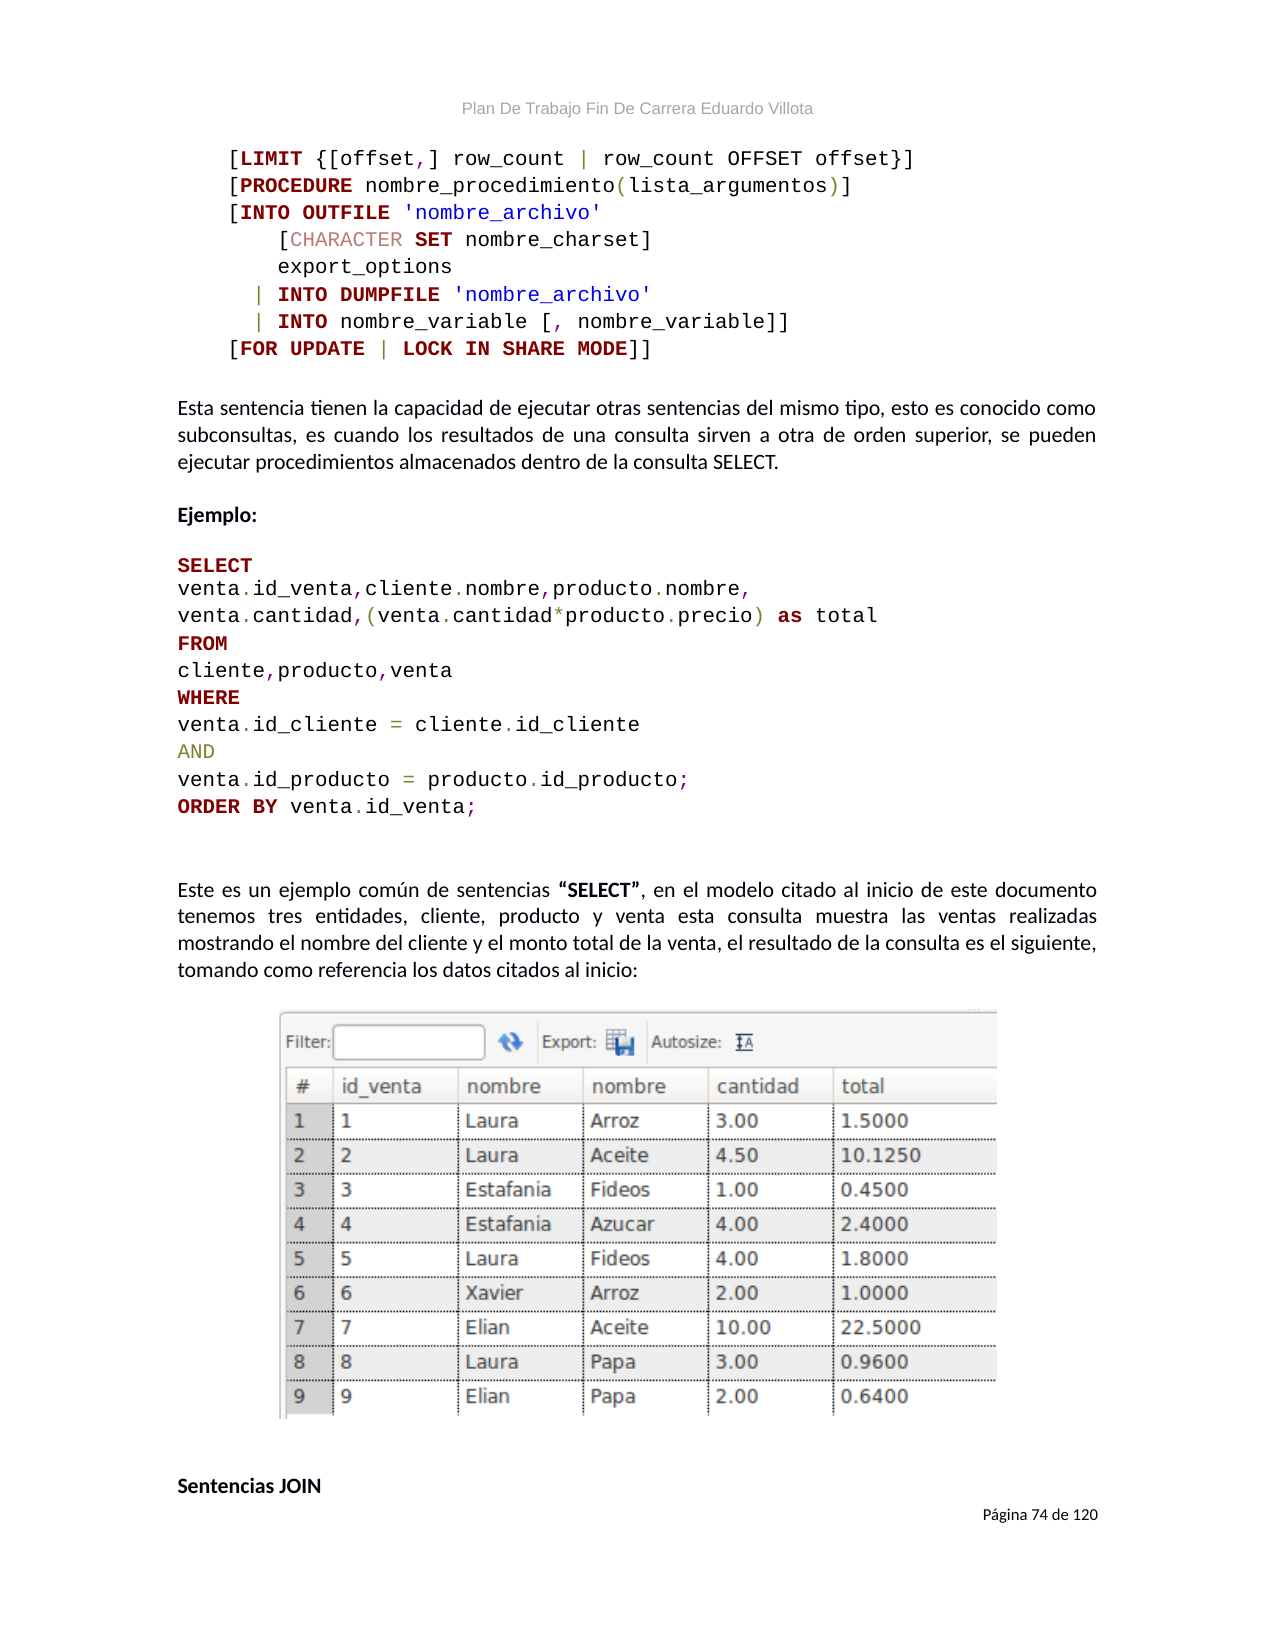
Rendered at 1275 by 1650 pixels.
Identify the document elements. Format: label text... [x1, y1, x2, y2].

text [LIMIT {[offset,] row_count | row_count OFFSET offset}] [177, 148, 1098, 171]
text [PROCEDURE nombre_procedimiento(lista_argumentos)] [177, 175, 1098, 198]
text AND [177, 741, 1098, 765]
text [CHARACTER SET nombre_charset] [177, 229, 1098, 253]
text SELECT [177, 554, 1098, 578]
text cliente,producto,venta [177, 660, 1098, 683]
text [FOR UPDATE | LOCK IN SHARE MODE]] [177, 338, 1098, 362]
text [INTO OUTFILE 'nombre_archivo' [177, 202, 1098, 226]
text venta.id_producto = producto.id_producto; [177, 768, 1098, 792]
picture [278, 1009, 997, 1419]
text | INTO DUMPFILE 'nombre_archivo' [177, 283, 1098, 307]
text export_options [177, 256, 1098, 280]
text Esta sentencia tienen la capacidad de ejecutar otras sentencias del mismo tipo, esto es conocido como subconsultas, es cuando los resultados de una consulta sirven a otra de orden superior, se pueden ejecutar procedimientos almacenados dentro de la consulta SELECT. [177, 394, 1098, 474]
text FROM [177, 633, 1098, 656]
text venta.cantidad,(venta.cantidad*producto.precio) as total [177, 605, 1098, 629]
text | INTO nombre_variable [, nombre_variable]] [177, 311, 1098, 334]
text Este es un ejemplo común de sentencias “SELECT”, en el modelo citado al inicio de este documento tenemos tres entidades, cliente, producto y venta esta consulta muestra las ventas realizadas mostrando el nombre del cliente y el monto total de la venta, el resultado de la consulta es el siguiente, tomando como referencia los datos citados al inicio: [177, 876, 1098, 983]
text venta.id_cliente = cliente.id_cliente [177, 714, 1098, 738]
text ORDER BY venta.id_venta; [177, 796, 1098, 819]
text Sentencias JOIN [177, 1472, 1098, 1499]
text venta.id_venta,cliente.nombre,producto.nombre, [177, 578, 1098, 602]
text WHERE [177, 687, 1098, 711]
text Ejemplo: [177, 501, 1098, 528]
